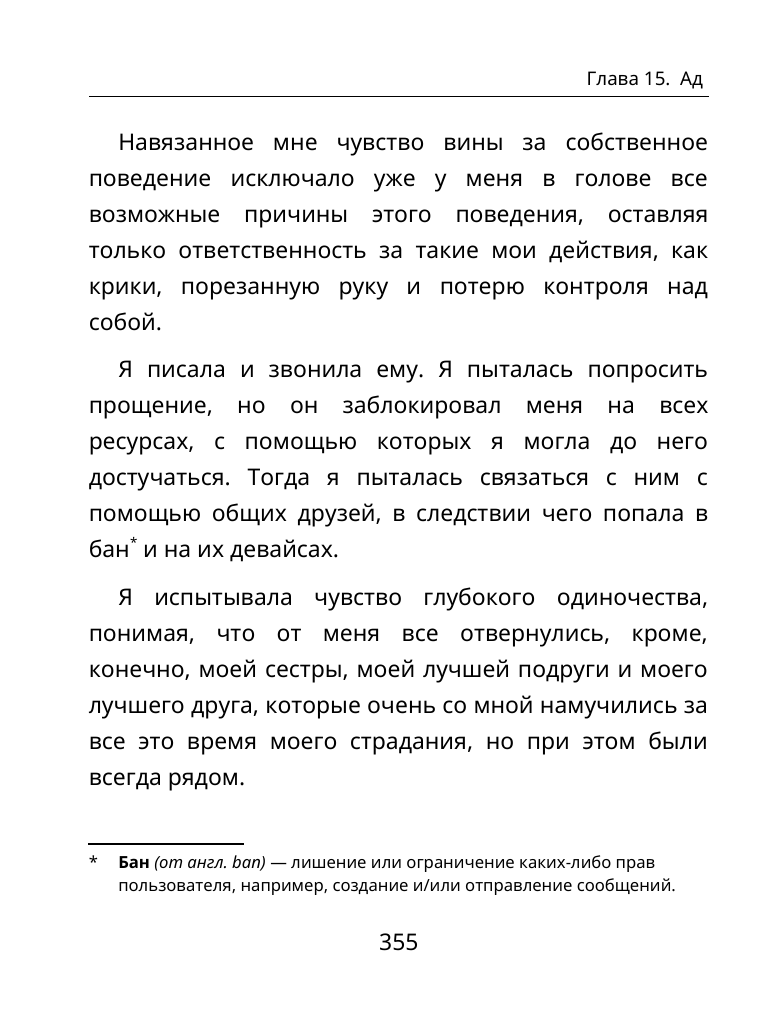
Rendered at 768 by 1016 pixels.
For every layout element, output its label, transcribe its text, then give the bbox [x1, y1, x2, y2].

text Навязанное мне чувство вины за собственное поведение исключало уже у меня в голове все возможные причины этого поведения, оставляя только ответственность за такие мои действия, как крики, порезанную руку и потерю контроля над собой. [88, 126, 709, 337]
text Бан (от англ. ban) — лишение или ограничение каких-либо прав пользователя, например, создание и/или отправление сообщений. [88, 851, 709, 896]
text Я писала и звонила ему. Я пыталась попросить прощение, но он заблокировал меня на всех ресурсах, с помощью которых я могла до него достучаться. Тогда я пыталась связаться с ним с помощью общих друзей, в следствии чего попала в бан и на их девайсах. [88, 353, 709, 564]
text Я испытывала чувство глубокого одиночества, понимая, что от меня все отвернулись, кроме, конечно, моей сестры, моей лучшей подруги и моего лучшего друга, которые очень со мной намучились за все это время моего страдания, но при этом были всегда рядом. [88, 581, 709, 792]
